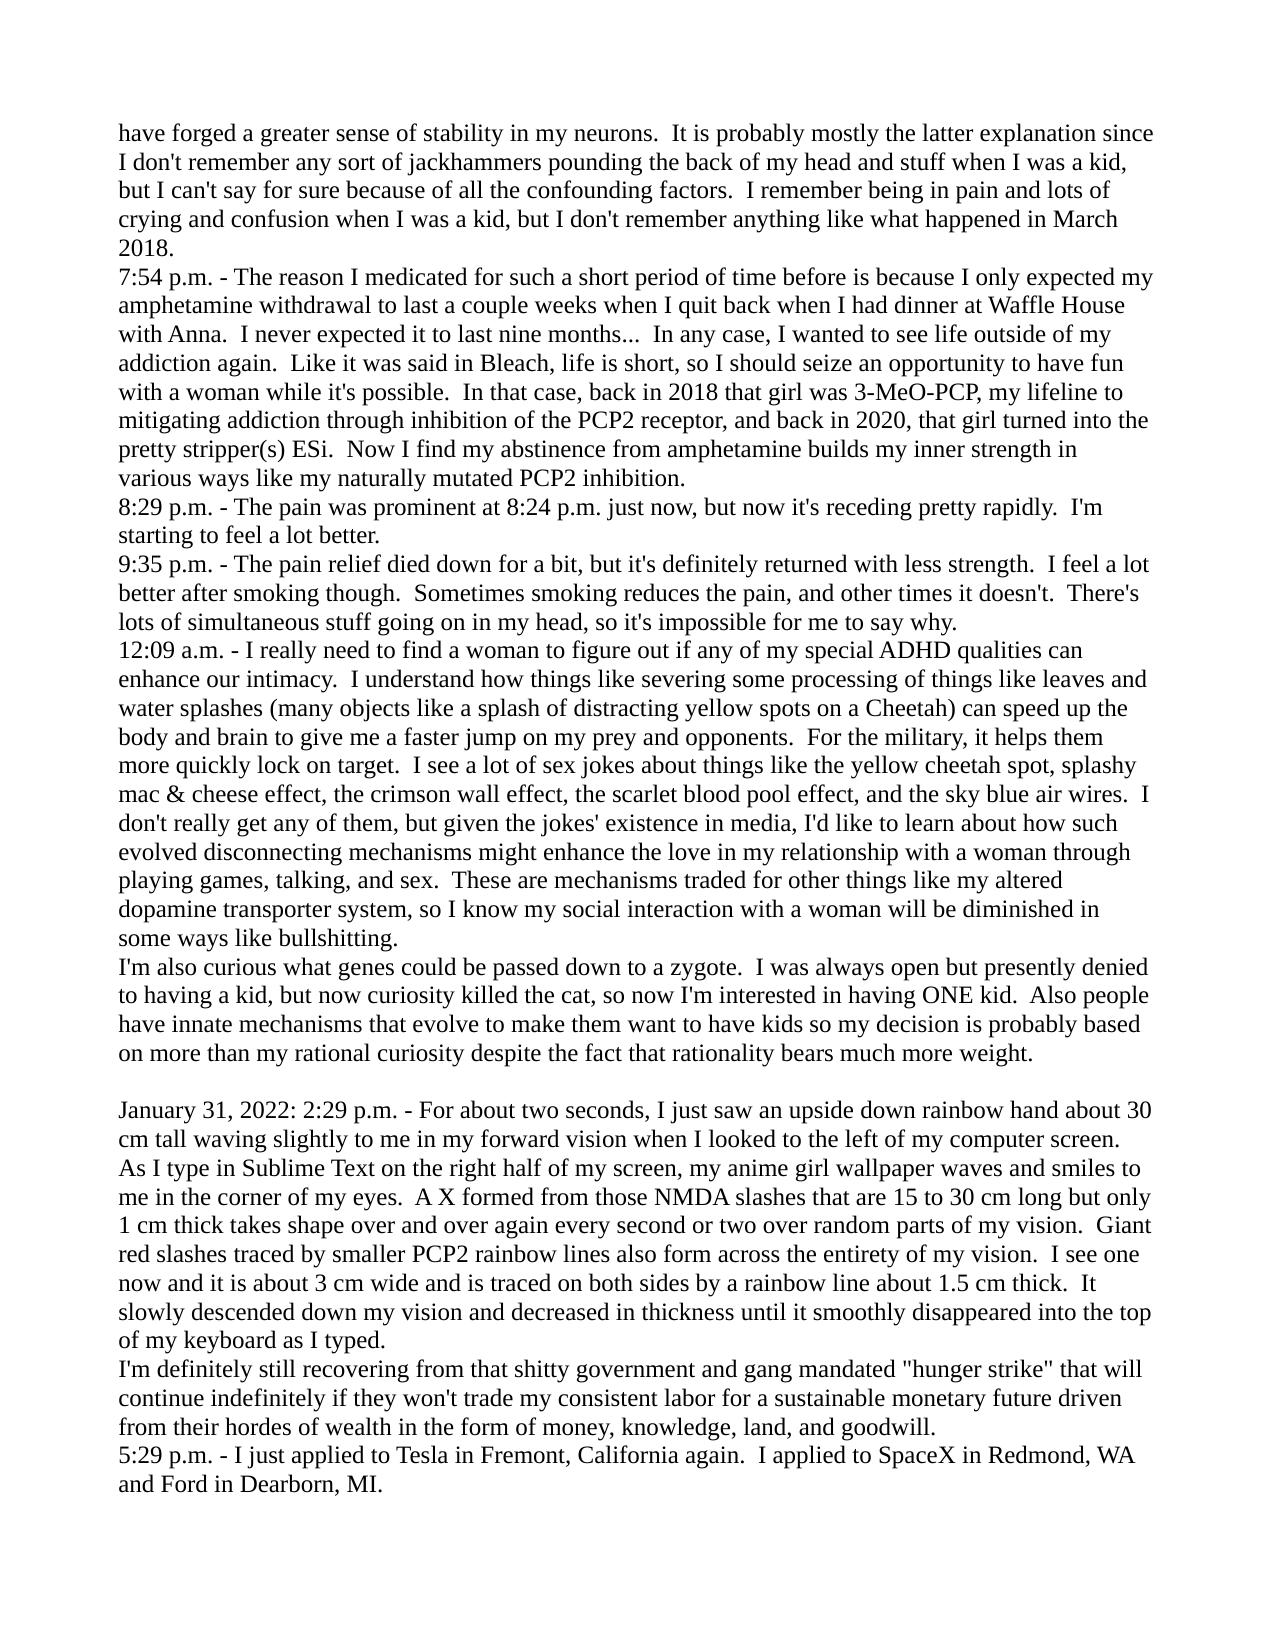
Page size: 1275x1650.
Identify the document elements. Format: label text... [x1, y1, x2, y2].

text 8:29 p.m. - The pain was prominent at 8:24 p.m. just now, but now it's receding pretty rapidly. I'm starting to feel a lot better. [118, 492, 1157, 549]
text January 31, 2022: 2:29 p.m. - For about two seconds, I just saw an upside down rainbow hand about 30 cm tall waving slightly to me in my forward vision when I looked to the left of my computer screen. As I type in Sublime Text on the right half of my screen, my anime girl wallpaper waves and smiles to me in the corner of my eyes. A X formed from those NMDA slashes that are 15 to 30 cm long but only 1 cm thick takes shape over and over again every second or two over random parts of my vision. Giant red slashes traced by smaller PCP2 rainbow lines also form across the entirety of my vision. I see one now and it is about 3 cm wide and is traced on both sides by a rainbow line about 1.5 cm thick. It slowly descended down my vision and decreased in thickness until it smoothly disappeared into the top of my keyboard as I typed. [118, 1096, 1157, 1354]
text I'm definitely still recovering from that shitty government and gang mandated "hunger strike" that will continue indefinitely if they won't trade my consistent labor for a sustainable monetary future driven from their hordes of wealth in the form of money, knowledge, land, and goodwill. [118, 1354, 1157, 1441]
text I'm also curious what genes could be passed down to a zygote. I was always open but presently denied to having a kid, but now curiosity killed the cat, so now I'm interested in having ONE kid. Also people have innate mechanisms that evolve to make them want to have kids so my decision is probably based on more than my rational curiosity despite the fact that rationality bears much more weight. [118, 952, 1157, 1067]
text 7:54 p.m. - The reason I medicated for such a short period of time before is because I only expected my amphetamine withdrawal to last a couple weeks when I quit back when I had dinner at Waffle House with Anna. I never expected it to last nine months... In any case, I wanted to see life outside of my addiction again. Like it was said in Bleach, life is short, so I should seize an opportunity to have fun with a woman while it's possible. In that case, back in 2018 that girl was 3-MeO-PCP, my lifeline to mitigating addiction through inhibition of the PCP2 receptor, and back in 2020, that girl turned into the pretty stripper(s) ESi. Now I find my abstinence from amphetamine builds my inner strength in various ways like my naturally mutated PCP2 inhibition. [118, 262, 1157, 492]
text have forged a greater sense of stability in my neurons. It is probably mostly the latter explanation since I don't remember any sort of jackhammers pounding the back of my head and stuff when I was a kid, but I can't say for sure because of all the confounding factors. I remember being in pain and lots of crying and confusion when I was a kid, but I don't remember anything like what happened in March 2018. [118, 118, 1157, 262]
text 9:35 p.m. - The pain relief died down for a bit, but it's definitely returned with less strength. I feel a lot better after smoking though. Sometimes smoking reduces the pain, and other times it doesn't. There's lots of simultaneous stuff going on in my head, so it's impossible for me to say why. [118, 549, 1157, 636]
text 5:29 p.m. - I just applied to Tesla in Fremont, California again. I applied to SpaceX in Redmond, WA and Ford in Dearborn, MI. [118, 1441, 1157, 1498]
text 12:09 a.m. - I really need to find a woman to figure out if any of my special ADHD qualities can enhance our intimacy. I understand how things like severing some processing of things like leaves and water splashes (many objects like a splash of distracting yellow spots on a Cheetah) can speed up the body and brain to give me a faster jump on my prey and opponents. For the military, it helps them more quickly lock on target. I see a lot of sex jokes about things like the yellow cheetah spot, splashy mac & cheese effect, the crimson wall effect, the scarlet blood pool effect, and the sky blue air wires. I don't really get any of them, but given the jokes' existence in media, I'd like to learn about how such evolved disconnecting mechanisms might enhance the love in my relationship with a woman through playing games, talking, and sex. These are mechanisms traded for other things like my altered dopamine transporter system, so I know my social interaction with a woman will be diminished in some ways like bullshitting. [118, 636, 1157, 952]
